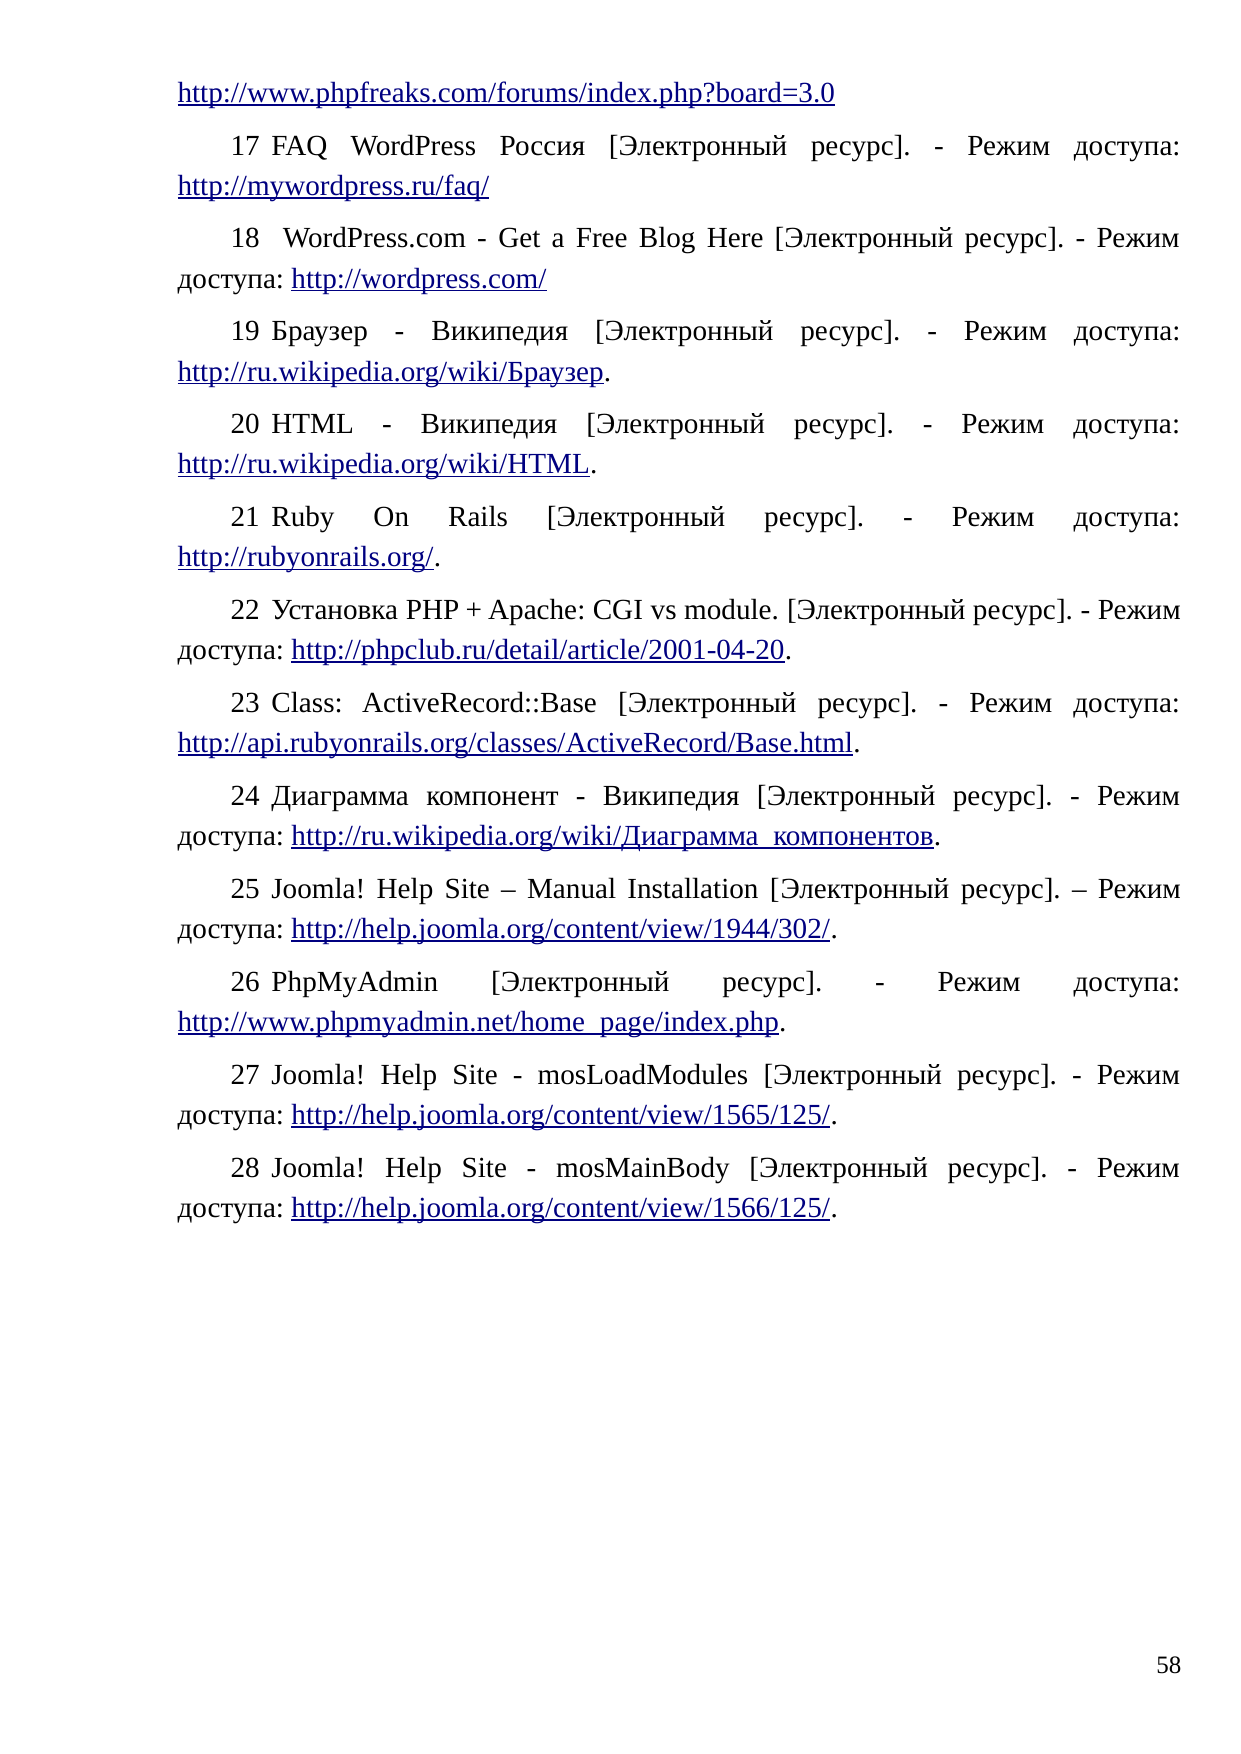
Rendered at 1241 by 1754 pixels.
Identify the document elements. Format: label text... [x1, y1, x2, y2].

list HTML - Википедия [Электронный ресурс]. - Режим доступа: http://ru.wikipedia.org/wiki/HTML. [177, 406, 1181, 480]
list Joomla! Help Site - mosMainBody [Электронный ресурс]. - Режим доступа: http://help.joomla.org/content/view/1566/125/. [177, 1150, 1181, 1223]
list Диаграмма компонент - Википедия [Электронный ресурс]. - Режим доступа: http://ru.wikipedia.org/wiki/Диаграмма_компонентов. [177, 778, 1181, 852]
list Joomla! Help Site – Manual Installation [Электронный ресурс]. – Режим доступа: http://help.joomla.org/content/view/1944/302/. [177, 871, 1181, 945]
list Class: ActiveRecord::Base [Электронный ресурс]. - Режим доступа: http://api.rubyonrails.org/classes/ActiveRecord/Base.html. [177, 685, 1181, 759]
list WordPress.com - Get a Free Blog Here [Электронный ресурс]. - Режим доступа: http://wordpress.com/ [177, 221, 1181, 294]
list http://www.phpfreaks.com/forums/index.php?board=3.0 [177, 75, 1181, 108]
list PhpMyAdmin [Электронный ресурс]. - Режим доступа: http://www.phpmyadmin.net/home_page/index.php. [177, 964, 1181, 1038]
list Установка PHP + Apache: CGI vs module. [Электронный ресурс]. - Режим доступа: http://phpclub.ru/detail/article/2001-04-20. [177, 592, 1181, 666]
list Браузер - Википедия [Электронный ресурс]. - Режим доступа: http://ru.wikipedia.org/wiki/Браузер. [177, 313, 1181, 387]
list FAQ WordPress Россия [Электронный ресурс]. - Режим доступа: http://mywordpress.ru/faq/ [177, 128, 1181, 201]
list Joomla! Help Site - mosLoadModules [Электронный ресурс]. - Режим доступа: http://help.joomla.org/content/view/1565/125/. [177, 1057, 1181, 1131]
list Ruby On Rails [Электронный ресурс]. - Режим доступа: http://rubyonrails.org/. [177, 499, 1181, 573]
